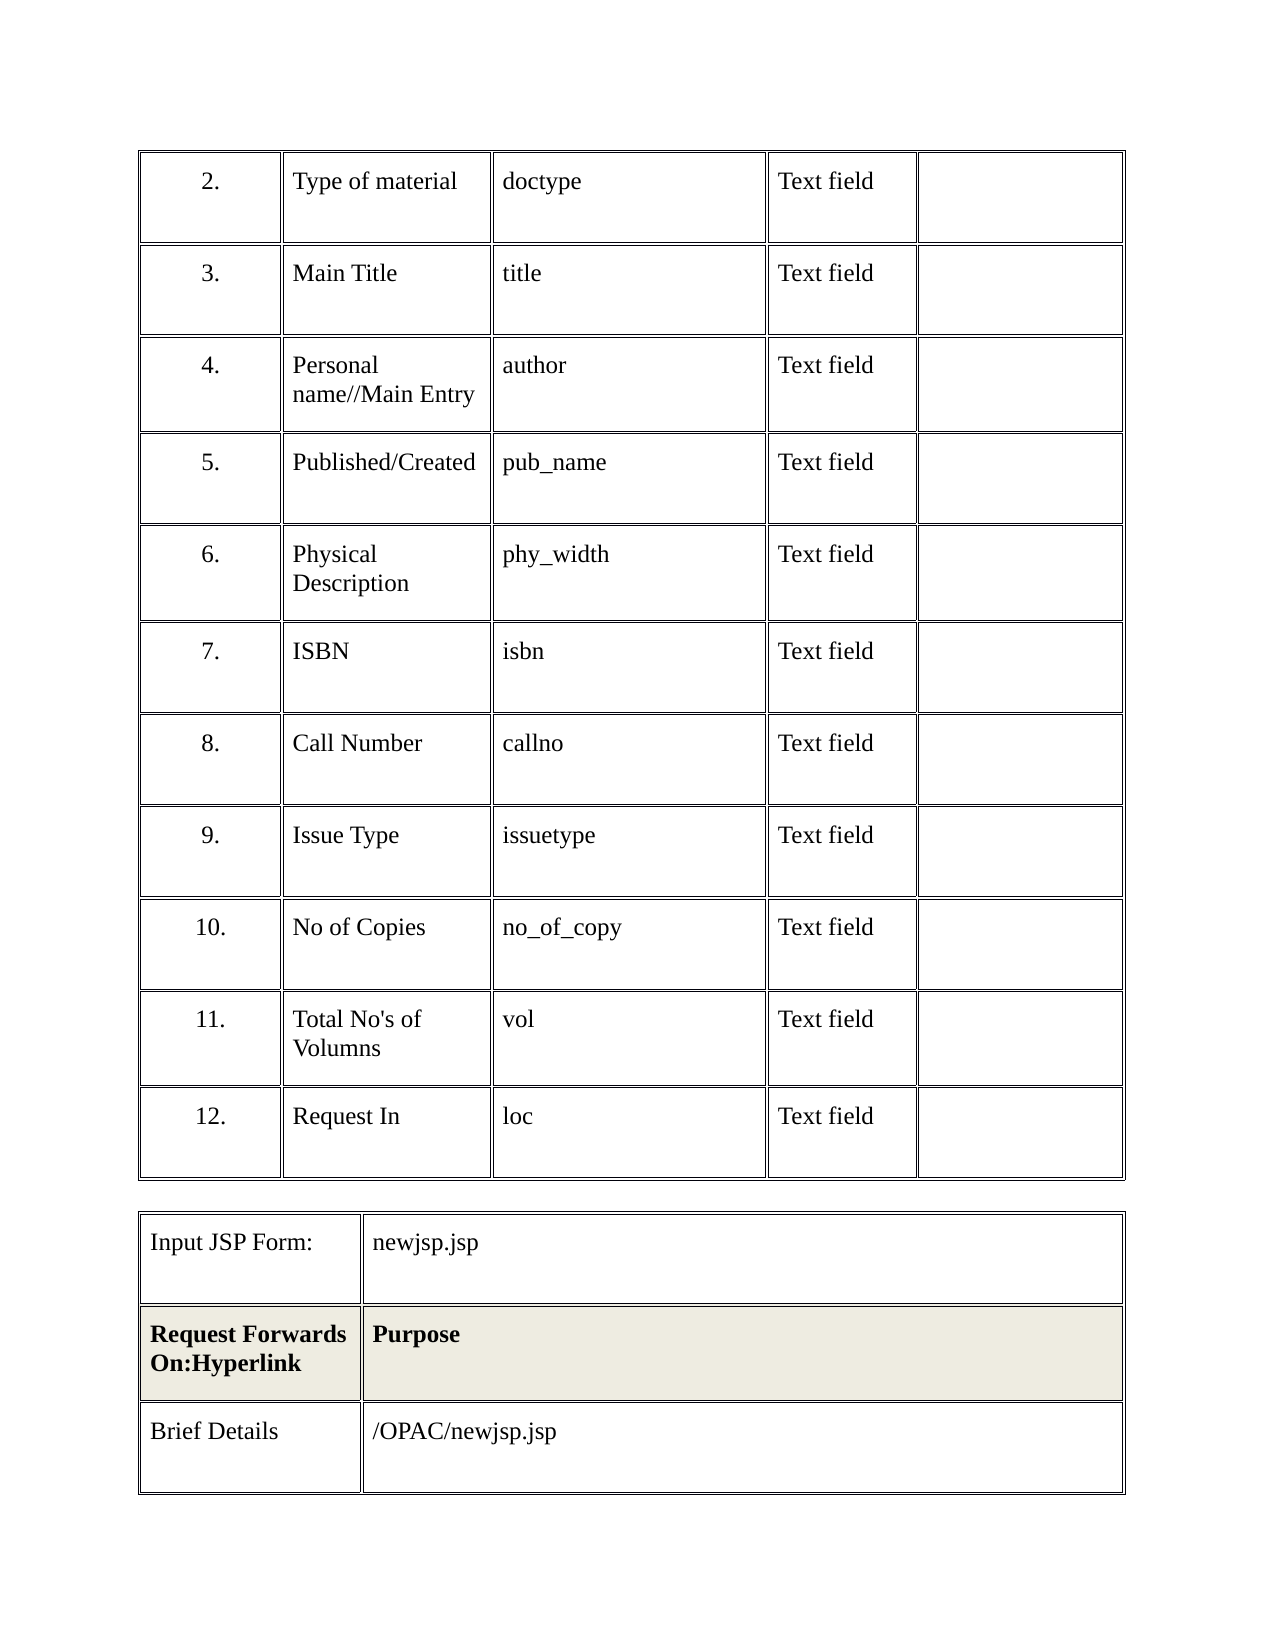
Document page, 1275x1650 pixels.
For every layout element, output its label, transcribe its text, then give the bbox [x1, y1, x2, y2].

table_cell [919, 1088, 1122, 1177]
table_cell Brief Details [141, 1403, 360, 1492]
table_cell author [494, 338, 765, 431]
table_cell Call Number [284, 715, 490, 804]
table_cell 11. [141, 992, 280, 1085]
table_cell Total No's of Volumns [284, 992, 490, 1085]
table_cell Text field [769, 992, 916, 1085]
table_cell 3. [141, 246, 280, 334]
table_cell 10. [141, 900, 280, 988]
table_cell Text field [769, 434, 916, 523]
table_cell Request In [284, 1088, 490, 1177]
table_cell title [494, 246, 765, 334]
table_cell 7. [141, 623, 280, 712]
table_cell Text field [769, 153, 916, 242]
table_cell 9. [141, 807, 280, 896]
table_cell [919, 526, 1122, 620]
table_cell isbn [494, 623, 765, 712]
table_cell /OPAC/newjsp.jsp [364, 1403, 1122, 1492]
table_cell Text field [769, 715, 916, 804]
table_cell no_of_copy [494, 900, 765, 988]
table_cell Text field [769, 246, 916, 334]
table_cell pub_name [494, 434, 765, 523]
table_cell 12. [141, 1088, 280, 1177]
table_header Input JSP Form: [141, 1215, 360, 1303]
table_cell Main Title [284, 246, 490, 334]
table_cell Type of material [284, 153, 490, 242]
table_cell Physical Description [284, 526, 490, 620]
table_cell phy_width [494, 526, 765, 620]
table_cell [919, 623, 1122, 712]
table_cell vol [494, 992, 765, 1085]
table_cell ISBN [284, 623, 490, 712]
table_cell No of Copies [284, 900, 490, 988]
table_cell [919, 992, 1122, 1085]
table_cell [919, 153, 1122, 242]
table_cell 6. [141, 526, 280, 620]
table_cell [919, 900, 1122, 988]
table_cell [919, 715, 1122, 804]
table_cell callno [494, 715, 765, 804]
table_cell Text field [769, 1088, 916, 1177]
table_cell issuetype [494, 807, 765, 896]
table_cell Request Forwards On:Hyperlink [141, 1307, 360, 1400]
table_cell Text field [769, 338, 916, 431]
table_cell Text field [769, 526, 916, 620]
table_cell Text field [769, 623, 916, 712]
table_cell 4. [141, 338, 280, 431]
table_cell [919, 338, 1122, 431]
table_cell Purpose [364, 1307, 1122, 1400]
table_cell Text field [769, 807, 916, 896]
table_cell Published/Created [284, 434, 490, 523]
table_cell 8. [141, 715, 280, 804]
table_cell 2. [141, 153, 280, 242]
table_cell Issue Type [284, 807, 490, 896]
table_cell Text field [769, 900, 916, 988]
table_cell [919, 807, 1122, 896]
table_cell Personal name//Main Entry [284, 338, 490, 431]
table_cell [919, 434, 1122, 523]
table_header newjsp.jsp [364, 1215, 1122, 1303]
table_cell 5. [141, 434, 280, 523]
table_cell doctype [494, 153, 765, 242]
table_cell [919, 246, 1122, 334]
table_cell loc [494, 1088, 765, 1177]
